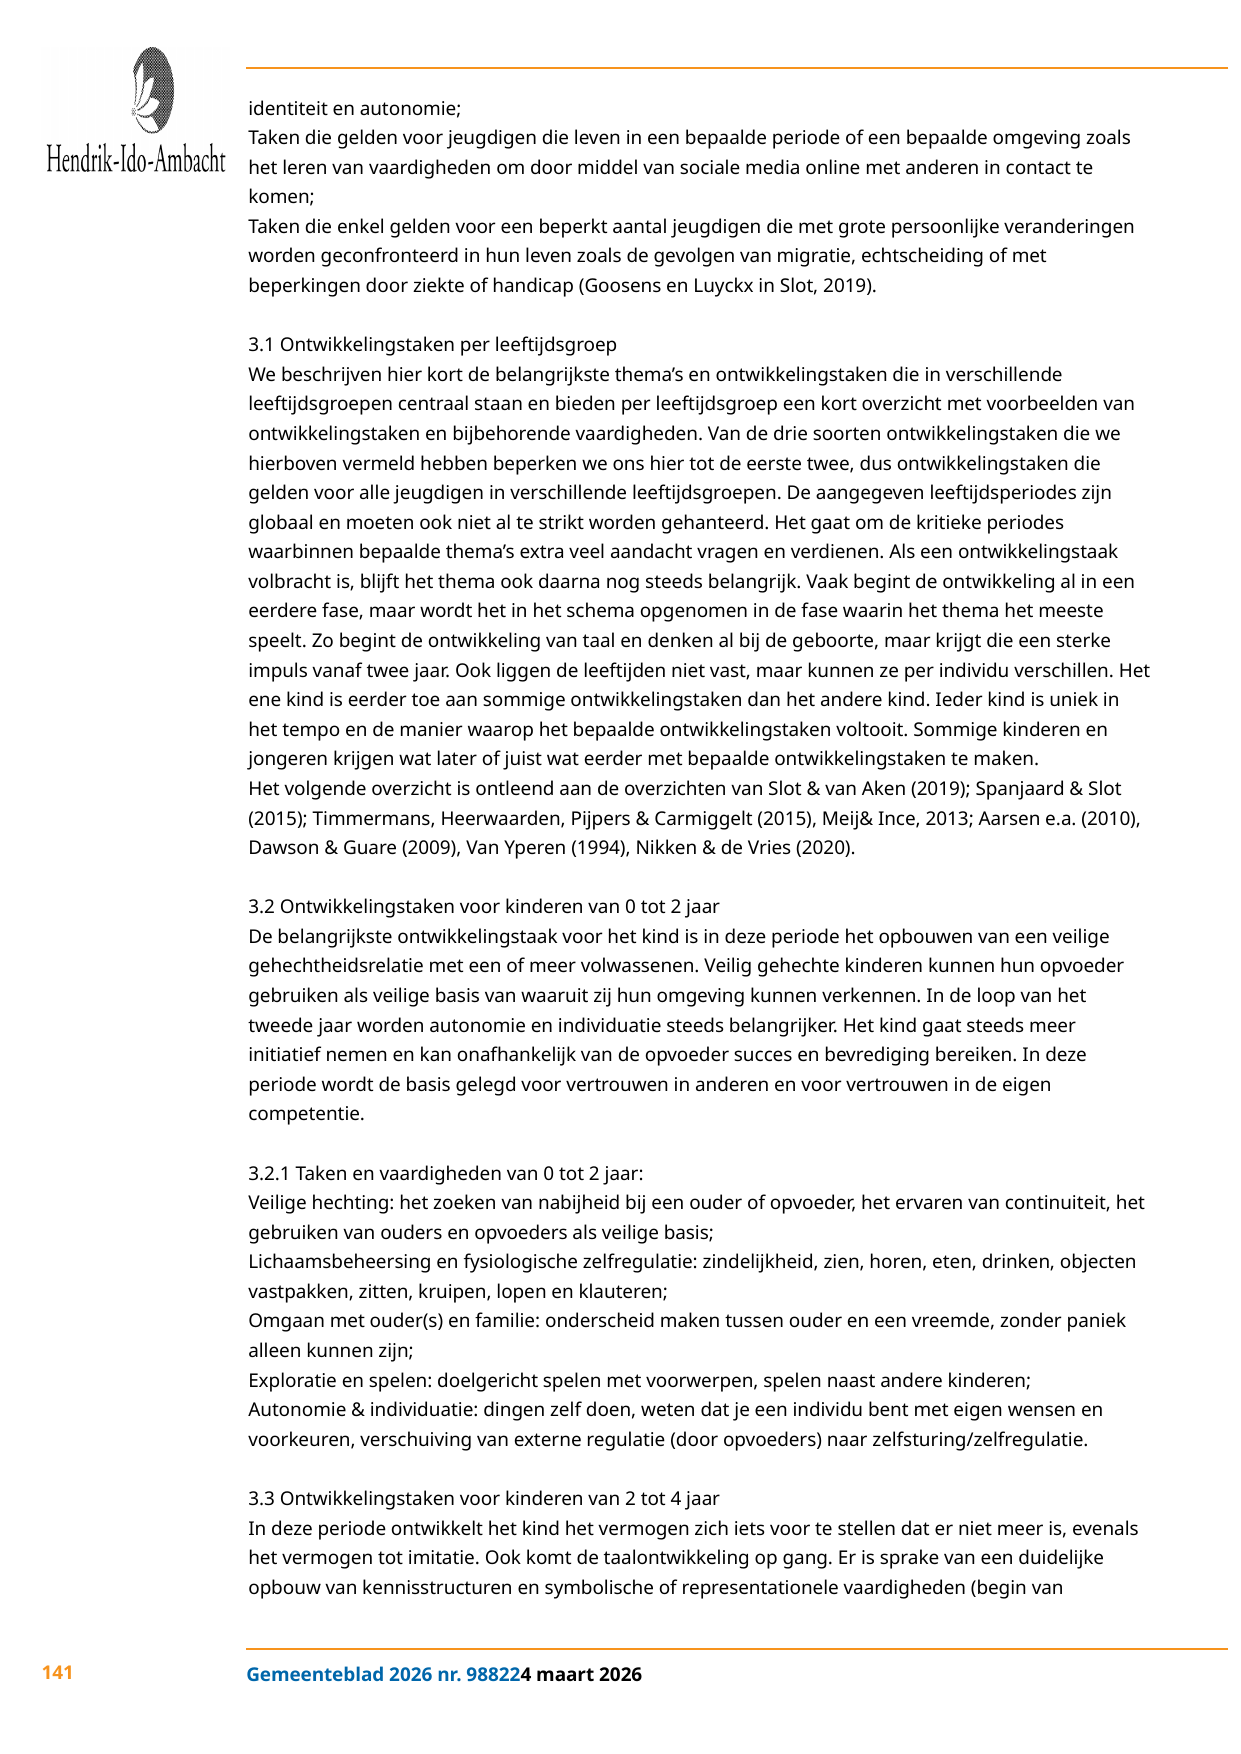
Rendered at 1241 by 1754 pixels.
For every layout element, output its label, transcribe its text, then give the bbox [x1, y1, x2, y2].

text Omgaan met ouder(s) en familie: onderscheid maken tussen ouder en een vreemde, zonder paniek alleen kunnen zijn; [248, 1308, 1152, 1363]
text We beschrijven hier kort de belangrijkste thema’s en ontwikkelingstaken die in verschillende leeftijdsgroepen centraal staan en bieden per leeftijdsgroep een kort overzicht met voorbeelden van ontwikkelingstaken en bijbehorende vaardigheden. Van de drie soorten ontwikkelingstaken die we hierboven vermeld hebben beperken we ons hier tot de eerste twee, dus ontwikkelingstaken die gelden voor alle jeugdigen in verschillende leeftijdsgroepen. De aangegeven leeftijdsperiodes zijn globaal en moeten ook niet al te strikt worden gehanteerd. Het gaat om de kritieke periodes waarbinnen bepaalde thema’s extra veel aandacht vragen en verdienen. Als een ontwikkelingstaak volbracht is, blijft het thema ook daarna nog steeds belangrijk. Vaak begint de ontwikkeling al in een eerdere fase, maar wordt het in het schema opgenomen in de fase waarin het thema het meeste speelt. Zo begint de ontwikkeling van taal en denken al bij de geboorte, maar krijgt die een sterke impuls vanaf twee jaar. Ook liggen de leeftijden niet vast, maar kunnen ze per individu verschillen. Het ene kind is eerder toe aan sommige ontwikkelingstaken dan het andere kind. Ieder kind is uniek in het tempo en de manier waarop het bepaalde ontwikkelingstaken voltooit. Sommige kinderen en jongeren krijgen wat later of juist wat eerder met bepaalde ontwikkelingstaken te maken. [248, 361, 1152, 771]
text Taken die gelden voor jeugdigen die leven in een bepaalde periode of een bepaalde omgeving zoals het leren van vaardigheden om door middel van sociale media online met anderen in contact te komen; [248, 124, 1152, 209]
picture [41, 47, 231, 172]
text Taken die enkel gelden voor een beperkt aantal jeugdigen die met grote persoonlijke veranderingen worden geconfronteerd in hun leven zoals de gevolgen van migratie, echtscheiding of met beperkingen door ziekte of handicap (Goosens en Luyckx in Slot, 2019). [248, 213, 1152, 298]
text 3.1 Ontwikkelingstaken per leeftijdsgroep [248, 331, 1152, 357]
text identiteit en autonomie; [248, 95, 1152, 121]
text Veilige hechting: het zoeken van nabijheid bij een ouder of opvoeder, het ervaren van continuiteit, het gebruiken van ouders en opvoeders als veilige basis; [248, 1189, 1152, 1245]
text Lichaamsbeheersing en fysiologische zelfregulatie: zindelijkheid, zien, horen, eten, drinken, objecten vastpakken, zitten, kruipen, lopen en klauteren; [248, 1248, 1152, 1304]
text Autonomie & individuatie: dingen zelf doen, weten dat je een individu bent met eigen wensen en voorkeuren, verschuiving van externe regulatie (door opvoeders) naar zelfsturing/zelfregulatie. [248, 1396, 1152, 1452]
text De belangrijkste ontwikkelingstaak voor het kind is in deze periode het opbouwen van een veilige gehechtheidsrelatie met een of meer volwassenen. Veilig gehechte kinderen kunnen hun opvoeder gebruiken als veilige basis van waaruit zij hun omgeving kunnen verkennen. In de loop van het tweede jaar worden autonomie en individuatie steeds belangrijker. Het kind gaat steeds meer initiatief nemen en kan onafhankelijk van de opvoeder succes en bevrediging bereiken. In deze periode wordt de basis gelegd voor vertrouwen in anderen en voor vertrouwen in de eigen competentie. [248, 923, 1152, 1126]
text 3.2.1 Taken en vaardigheden van 0 tot 2 jaar: [248, 1160, 1152, 1186]
text In deze periode ontwikkelt het kind het vermogen zich iets voor te stellen dat er niet meer is, evenals het vermogen tot imitatie. Ook komt de taalontwikkeling op gang. Er is sprake van een duidelijke opbouw van kennisstructuren en symbolische of representationele vaardigheden (begin van [248, 1515, 1152, 1600]
text Het volgende overzicht is ontleend aan de overzichten van Slot & van Aken (2019); Spanjaard & Slot (2015); Timmermans, Heerwaarden, Pijpers & Carmiggelt (2015), Meij& Ince, 2013; Aarsen e.a. (2010), Dawson & Guare (2009), Van Yperen (1994), Nikken & de Vries (2020). [248, 775, 1152, 860]
text Exploratie en spelen: doelgericht spelen met voorwerpen, spelen naast andere kinderen; [248, 1367, 1152, 1393]
text 3.2 Ontwikkelingstaken voor kinderen van 0 tot 2 jaar [248, 893, 1152, 919]
text 3.3 Ontwikkelingstaken voor kinderen van 2 tot 4 jaar [248, 1485, 1152, 1511]
